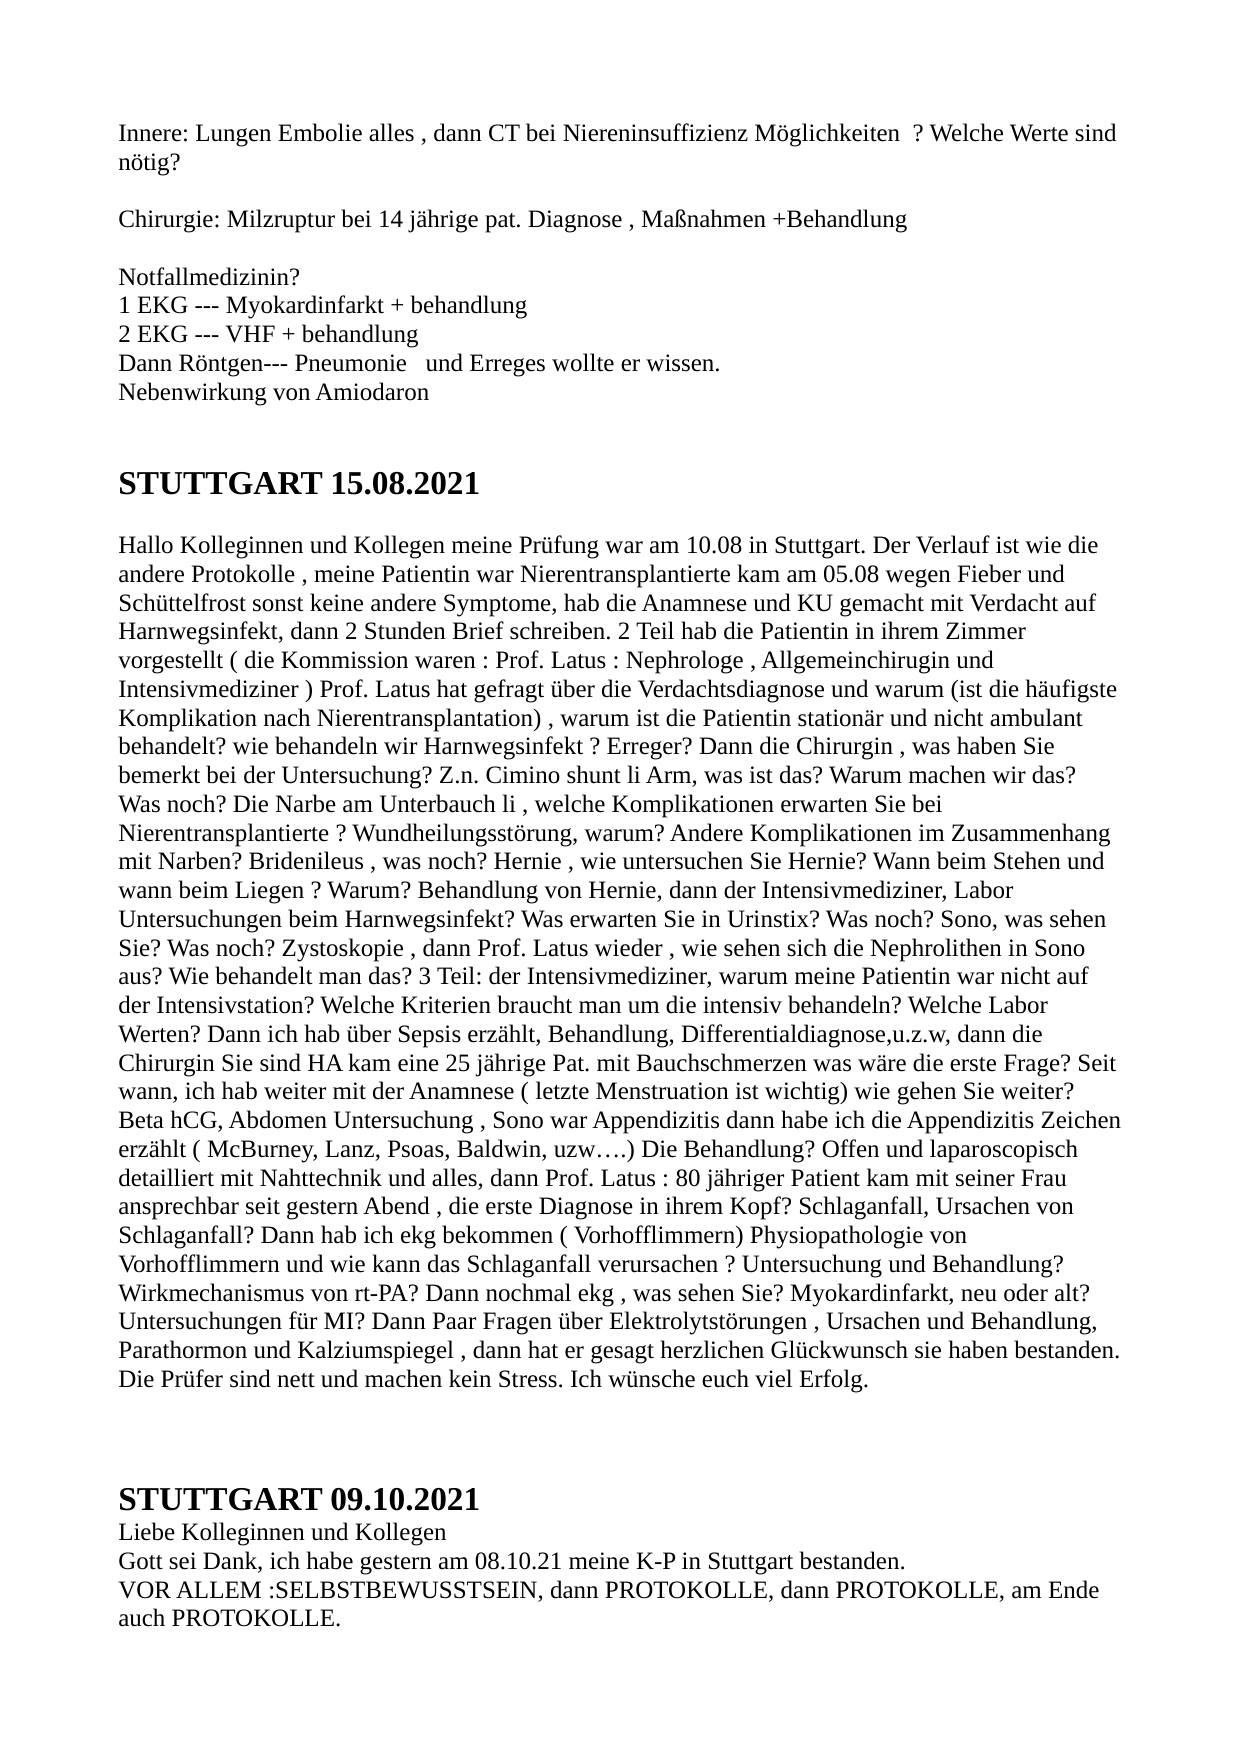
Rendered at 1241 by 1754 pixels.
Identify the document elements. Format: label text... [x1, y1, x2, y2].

text Chirurgie: Milzruptur bei 14 jährige pat. Diagnose , Maßnahmen +Behandlung [118, 204, 1122, 233]
text Innere: Lungen Embolie alles , dann CT bei Niereninsuffizienz Möglichkeiten ? Welche Werte sind nötig? [118, 118, 1122, 176]
text 1 EKG --- Myokardinfarkt + behandlung [118, 291, 1122, 319]
text STUTTGART 15.08.2021 [118, 463, 1122, 501]
text 2 EKG --- VHF + behandlung [118, 319, 1122, 348]
text Dann Röntgen--- Pneumonie und Erreges wollte er wissen. [118, 348, 1122, 377]
text Notfallmedizinin? [118, 262, 1122, 291]
text VOR ALLEM :SELBSTBEWUSSTSEIN, dann PROTOKOLLE, dann PROTOKOLLE, am Ende auch PROTOKOLLE. [118, 1575, 1122, 1632]
text STUTTGART 09.10.2021 [118, 1479, 1122, 1517]
text Hallo Kolleginnen und Kollegen meine Prüfung war am 10.08 in Stuttgart. Der Verlauf ist wie die andere Protokolle , meine Patientin war Nierentransplantierte kam am 05.08 wegen Fieber und Schüttelfrost sonst keine andere Symptome, hab die Anamnese und KU gemacht mit Verdacht auf Harnwegsinfekt, dann 2 Stunden Brief schreiben. 2 Teil hab die Patientin in ihrem Zimmer vorgestellt ( die Kommission waren : Prof. Latus : Nephrologe , Allgemeinchirugin und Intensivmediziner ) Prof. Latus hat gefragt über die Verdachtsdiagnose und warum (ist die häufigste Komplikation nach Nierentransplantation) , warum ist die Patientin stationär und nicht ambulant behandelt? wie behandeln wir Harnwegsinfekt ? Erreger? Dann die Chirurgin , was haben Sie bemerkt bei der Untersuchung? Z.n. Cimino shunt li Arm, was ist das? Warum machen wir das? Was noch? Die Narbe am Unterbauch li , welche Komplikationen erwarten Sie bei Nierentransplantierte ? Wundheilungsstörung, warum? Andere Komplikationen im Zusammenhang mit Narben? Bridenileus , was noch? Hernie , wie untersuchen Sie Hernie? Wann beim Stehen und wann beim Liegen ? Warum? Behandlung von Hernie, dann der Intensivmediziner, Labor Untersuchungen beim Harnwegsinfekt? Was erwarten Sie in Urinstix? Was noch? Sono, was sehen Sie? Was noch? Zystoskopie , dann Prof. Latus wieder , wie sehen sich die Nephrolithen in Sono aus? Wie behandelt man das? 3 Teil: der Intensivmediziner, warum meine Patientin war nicht auf der Intensivstation? Welche Kriterien braucht man um die intensiv behandeln? Welche Labor Werten? Dann ich hab über Sepsis erzählt, Behandlung, Differentialdiagnose,u.z.w, dann die Chirurgin Sie sind HA kam eine 25 jährige Pat. mit Bauchschmerzen was wäre die erste Frage? Seit wann, ich hab weiter mit der Anamnese ( letzte Menstruation ist wichtig) wie gehen Sie weiter? Beta hCG, Abdomen Untersuchung , Sono war Appendizitis dann habe ich die Appendizitis Zeichen erzählt ( McBurney, Lanz, Psoas, Baldwin, uzw….) Die Behandlung? Offen und laparoscopisch detailliert mit Nahttechnik und alles, dann Prof. Latus : 80 jähriger Patient kam mit seiner Frau ansprechbar seit gestern Abend , die erste Diagnose in ihrem Kopf? Schlaganfall, Ursachen von Schlaganfall? Dann hab ich ekg bekommen ( Vorhofflimmern) Physiopathologie von Vorhofflimmern und wie kann das Schlaganfall verursachen ? Untersuchung und Behandlung? Wirkmechanismus von rt-PA? Dann nochmal ekg , was sehen Sie? Myokardinfarkt, neu oder alt? Untersuchungen für MI? Dann Paar Fragen über Elektrolytstörungen , Ursachen und Behandlung, Parathormon und Kalziumspiegel , dann hat er gesagt herzlichen Glückwunsch sie haben bestanden. Die Prüfer sind nett und machen kein Stress. Ich wünsche euch viel Erfolg. [118, 530, 1122, 1393]
text Liebe Kolleginnen und Kollegen [118, 1517, 1122, 1546]
text Nebenwirkung von Amiodaron [118, 377, 1122, 406]
text Gott sei Dank, ich habe gestern am 08.10.21 meine K-P in Stuttgart bestanden. [118, 1546, 1122, 1575]
